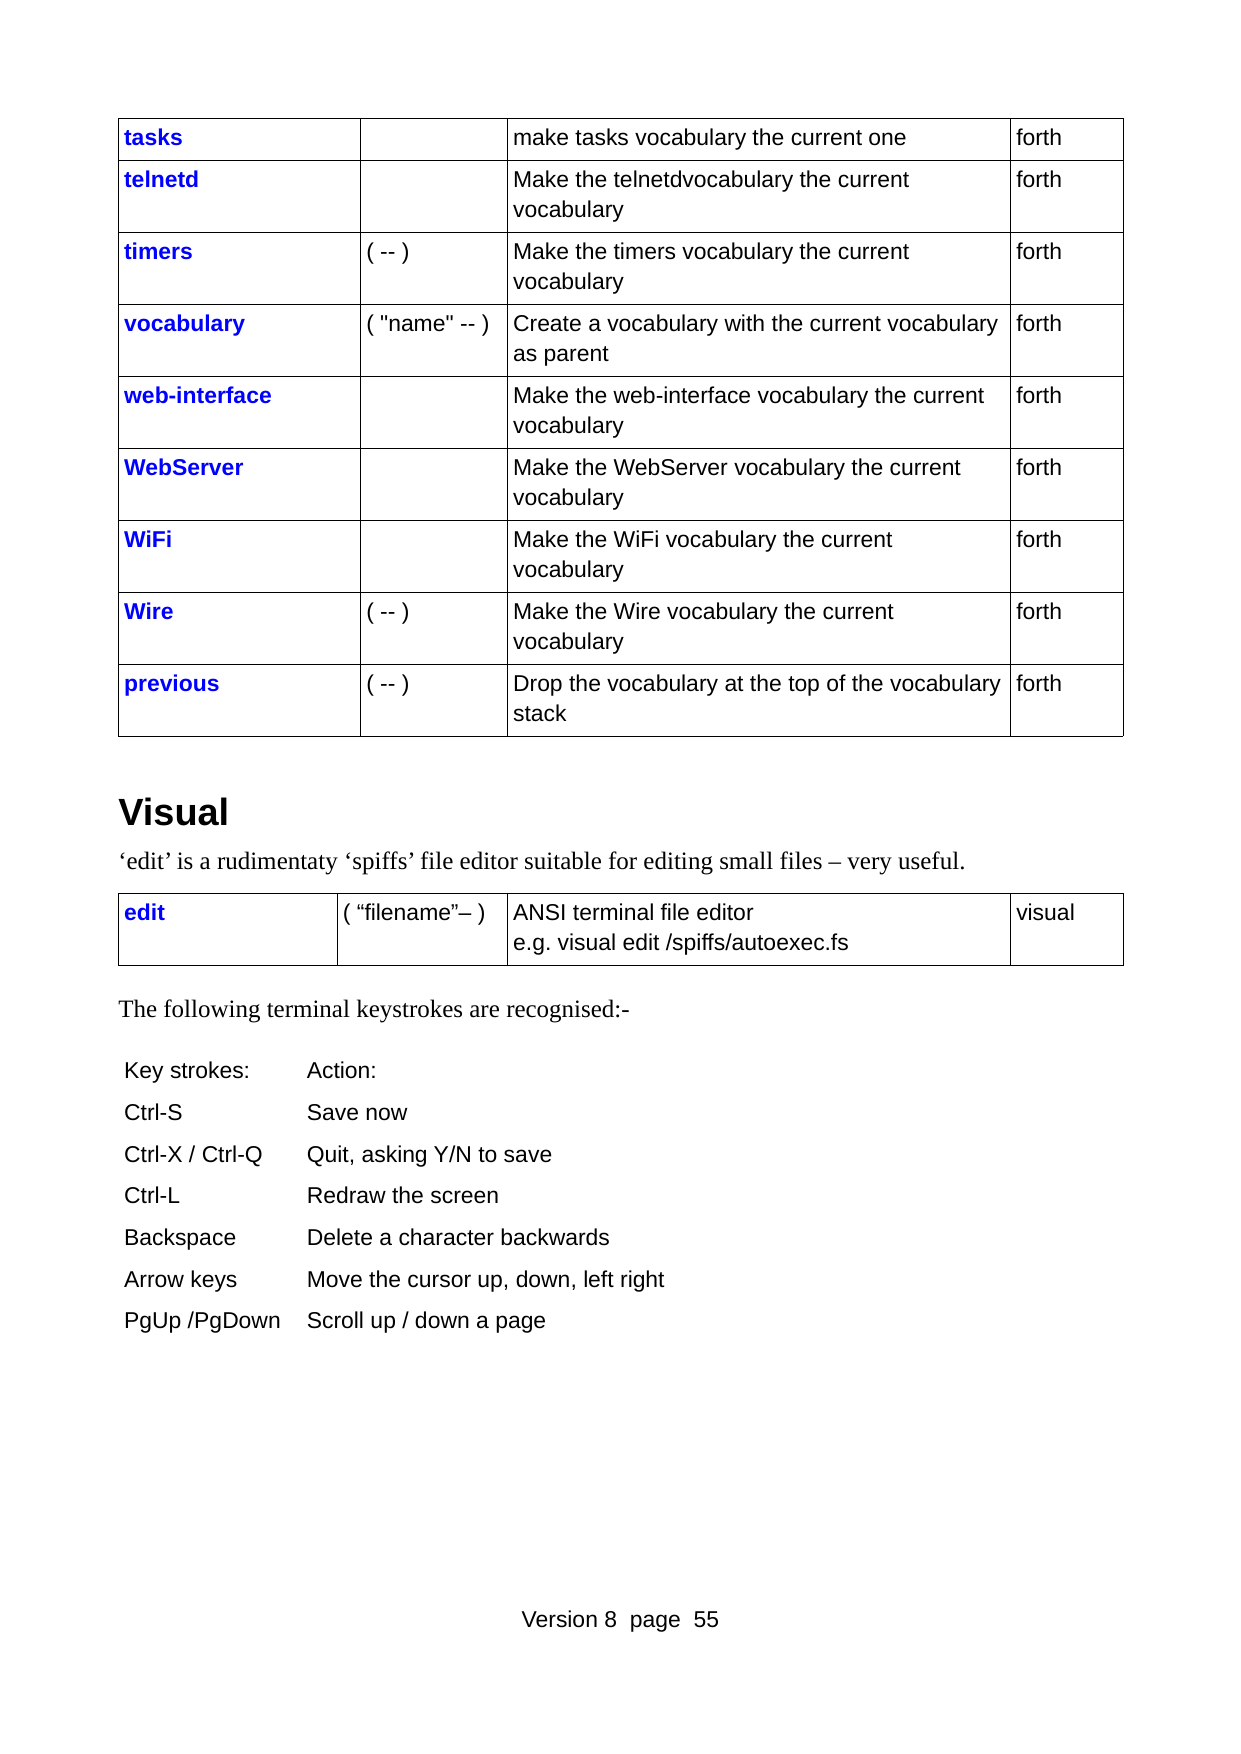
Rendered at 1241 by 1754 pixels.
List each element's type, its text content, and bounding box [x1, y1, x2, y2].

table_cell forth [1011, 119, 1123, 160]
subtitle Visual [118, 789, 1122, 833]
table_cell Save now [301, 1093, 702, 1135]
table_cell forth [1011, 305, 1123, 376]
table_cell forth [1011, 161, 1123, 232]
table_cell ( -- ) [361, 593, 507, 664]
table_cell Create a vocabulary with the current vocabulary as parent [508, 305, 1010, 376]
table_cell Make the WebServer vocabulary the current vocabulary [508, 449, 1010, 520]
table_cell PgUp /PgDown [118, 1302, 301, 1343]
table_header ( “filename”– ) [338, 894, 507, 965]
table_header visual [1011, 894, 1123, 965]
table_cell Redraw the screen [301, 1177, 702, 1218]
table_cell [361, 119, 507, 160]
text The following terminal keystrokes are recognised:- [118, 994, 1122, 1023]
table_header Action: [301, 1052, 702, 1093]
table_cell Quit, asking Y/N to save [301, 1135, 702, 1177]
table_cell timers [119, 233, 360, 304]
table_cell forth [1011, 593, 1123, 664]
table_cell make tasks vocabulary the current one [508, 119, 1010, 160]
table_cell Make the Wire vocabulary the current vocabulary [508, 593, 1010, 664]
table_cell [361, 449, 507, 520]
table_cell forth [1011, 233, 1123, 304]
table_cell [361, 161, 507, 232]
table_cell WiFi [119, 521, 360, 592]
table_cell Ctrl-S [118, 1093, 301, 1135]
table_cell Delete a character backwards [301, 1218, 702, 1260]
table_header edit [119, 894, 337, 965]
table_cell Make the web-interface vocabulary the current vocabulary [508, 377, 1010, 448]
table_cell vocabulary [119, 305, 360, 376]
text ‘edit’ is a rudimentaty ‘spiffs’ file editor suitable for editing small files – very useful. [118, 846, 1122, 874]
table_cell Ctrl-L [118, 1177, 301, 1218]
table_cell Drop the vocabulary at the top of the vocabulary stack [508, 665, 1010, 736]
table_cell forth [1011, 521, 1123, 592]
table_cell Make the telnetdvocabulary the current vocabulary [508, 161, 1010, 232]
table_cell WebServer [119, 449, 360, 520]
table_cell Make the timers vocabulary the current vocabulary [508, 233, 1010, 304]
table_cell tasks [119, 119, 360, 160]
table_cell [361, 377, 507, 448]
table_header Key strokes: [118, 1052, 301, 1093]
table_cell previous [119, 665, 360, 736]
table_cell web-interface [119, 377, 360, 448]
table_cell Scroll up / down a page [301, 1302, 702, 1343]
table_cell telnetd [119, 161, 360, 232]
table_cell Make the WiFi vocabulary the current vocabulary [508, 521, 1010, 592]
table_cell Move the cursor up, down, left right [301, 1260, 702, 1302]
table_cell Arrow keys [118, 1260, 301, 1302]
table_cell forth [1011, 449, 1123, 520]
table_cell ( -- ) [361, 233, 507, 304]
table_cell ( -- ) [361, 665, 507, 736]
table_header ANSI terminal file editor e.g. visual edit /spiffs/autoexec.fs [508, 894, 1010, 965]
table_cell Wire [119, 593, 360, 664]
table_cell forth [1011, 665, 1123, 736]
table_cell forth [1011, 377, 1123, 448]
table_cell Ctrl-X / Ctrl-Q [118, 1135, 301, 1177]
table_cell ( "name" -- ) [361, 305, 507, 376]
table_cell Backspace [118, 1218, 301, 1260]
table_cell [361, 521, 507, 592]
